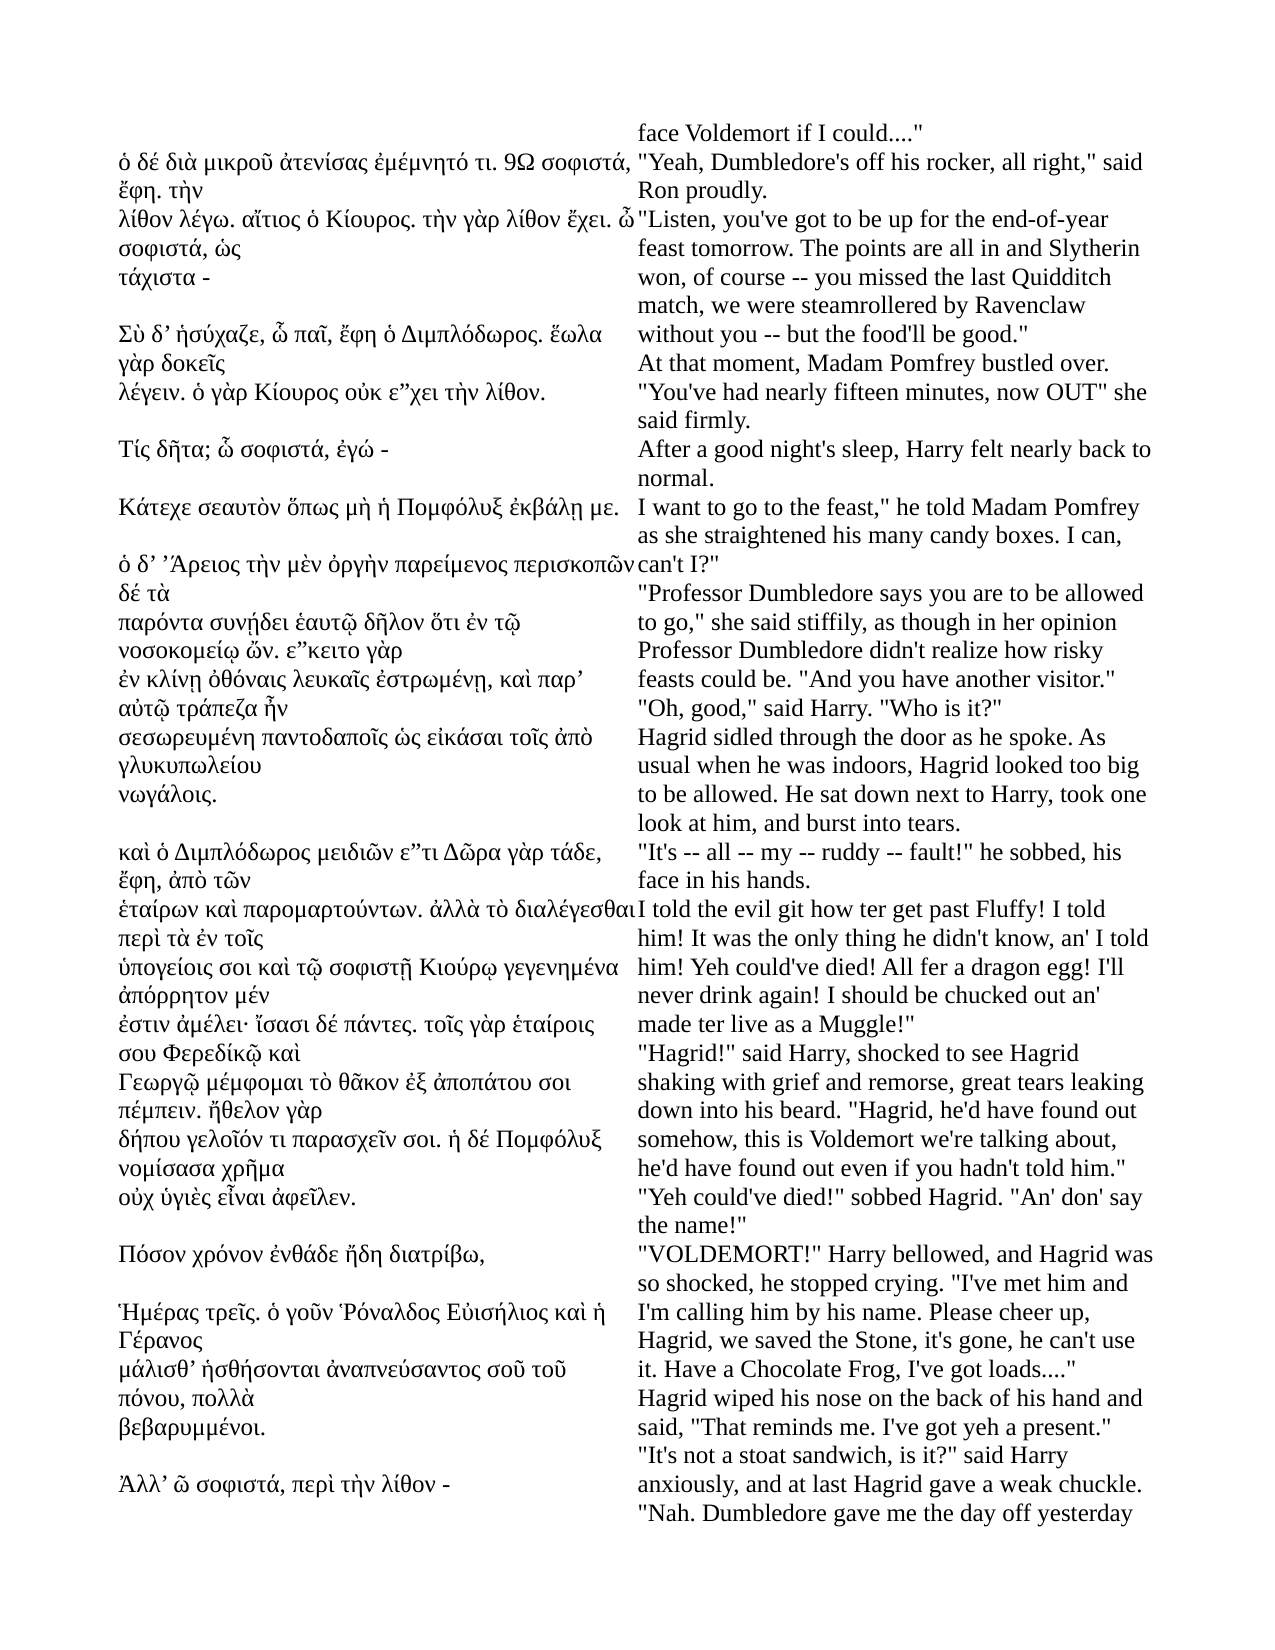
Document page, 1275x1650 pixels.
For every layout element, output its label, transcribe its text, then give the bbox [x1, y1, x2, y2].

table_cell ὁ δέ διὰ μικροῦ ἀτενίσας ἐμέμνητό τι. 9Ω σοφιστά, ἔφη. τὴν λίθον λέγω. αἴτιος ὁ Κίουρος. τὴν γὰρ λίθον ἔχει. ὦ σοφιστά, ὡς τάχιστα - Σὺ δ’ ἡσύχαζε, ὧ παῖ, ἔφη ὁ Διμπλόδωρος. ἕωλα γὰρ δοκεῖς λέγειν. ὁ γὰρ Κίουρος οὐκ ε”χει τὴν λίθον. Τίς δῆτα; ὧ σοφιστά, ἐγώ - Κάτεχε σεαυτὸν ὅπως μὴ ἡ Πομφόλυξ ἐκβάλῃ με. ὁ δ’ ’Άρειος τὴν μὲν ὀργὴν παρείμενος περισκοπῶν δέ τὰ παρόντα συνῄδει ἑαυτῷ δῆλον ὅτι ἐν τῷ νοσοκομείῳ ὤν. ε”κειτο γὰρ ἐν κλίνῃ ὀθόναις λευκαῖς ἐστρωμένῃ, καὶ παρ’ αὐτῷ τράπεζα ἦν σεσωρευμένη παντοδαποῖς ὡς εἰκάσαι τοῖς ἀπὸ γλυκυπωλείου νωγάλοις. καὶ ὁ Διμπλόδωρος μειδιῶν ε”τι Δῶρα γὰρ τάδε, ἔφη, ἀπὸ τῶν ἑταίρων καὶ παρομαρτούντων. ἀλλὰ τὸ διαλέγεσθαι περὶ τὰ ἐν τοῖς ὑπογείοις σοι καὶ τῷ σοφιστῇ Κιούρῳ γεγενημένα ἀπόρρητον μέν ἐστιν ἀμέλει· ἴσασι δέ πάντες. τοῖς γὰρ ἑταίροις σου Φερεδίκῷ καὶ Γεωργῷ μέμφομαι τὸ θᾶκον ἐξ ἀποπάτου σοι πέμπειν. ἤθελον γὰρ δήπου γελοῖόν τι παρασχεῖν σοι. ἡ δέ Πομφόλυξ νομίσασα χρῆμα οὐχ ὑγιὲς εἶναι ἀφεῖλεν. Πόσον χρόνον ἐνθάδε ἤδη διατρίβω, Ἡμέρας τρεῖς. ὁ γοῦν Ῥόναλδος Εὐισήλιος καὶ ἡ Γέρανος μάλισθ’ ἡσθήσονται ἀναπνεύσαντος σοῦ τοῦ πόνου, πολλὰ βεβαρυμμένοι. Ἀλλ’ ῶ σοφιστά, περὶ τὴν λίθον [118, 118, 637, 1527]
table_cell face Voldemort if I could...." "Yeah, Dumbledore's off his rocker, all right," said Ron proudly. "Listen, you've got to be up for the end-of-year feast tomorrow. The points are all in and Slytherin won, of course -- you missed the last Quidditch match, we were steamrollered by Ravenclaw without you -- but the food'll be good." At that moment, Madam Pomfrey bustled over. "You've had nearly fifteen minutes, now OUT" she said firmly. After a good night's sleep, Harry felt nearly back to normal. I want to go to the feast," he told Madam Pomfrey as she straightened his many candy boxes. I can, can't I?" "Professor Dumbledore says you are to be allowed to go," she said stiffily, as though in her opinion Professor Dumbledore didn't realize how risky feasts could be. "And you have another visitor." "Oh, good," said Harry. "Who is it?" Hagrid sidled through the door as he spoke. As usual when he was indoors, Hagrid looked too big to be allowed. He sat down next to Harry, took one look at him, and burst into tears. "It's -- all -- my -- ruddy -- fault!" he sobbed, his face in his hands. I told the evil git how ter get past Fluffy! I told him! It was the only thing he didn't know, an' I told him! Yeh could've died! All fer a dragon egg! I'll never drink again! I should be chucked out an' made ter live as a Muggle!" "Hagrid!" said Harry, shocked to see Hagrid shaking with grief and remorse, great tears leaking down into his beard. "Hagrid, he'd have found out somehow, this is Voldemort we're talking about, he'd have found out even if you hadn't told him." "Yeh could've died!" sobbed Hagrid. "An' don' say the name!" "VOLDEMORT!" Harry bellowed, and Hagrid was so shocked, he stopped crying. "I've met him and I'm calling him by his name. Please cheer up, Hagrid, we saved the Stone, it's gone, he can't use it. Have a Chocolate Frog, I've got loads...." Hagrid wiped his nose on the back of his hand and said, "That reminds me. I've got yeh a present." "It's not a stoat sandwich, is it?" said Harry anxiously, and at last Hagrid gave a weak chuckle. "Nah. Dumbledore gave me the day off yesterday [638, 118, 1157, 1527]
